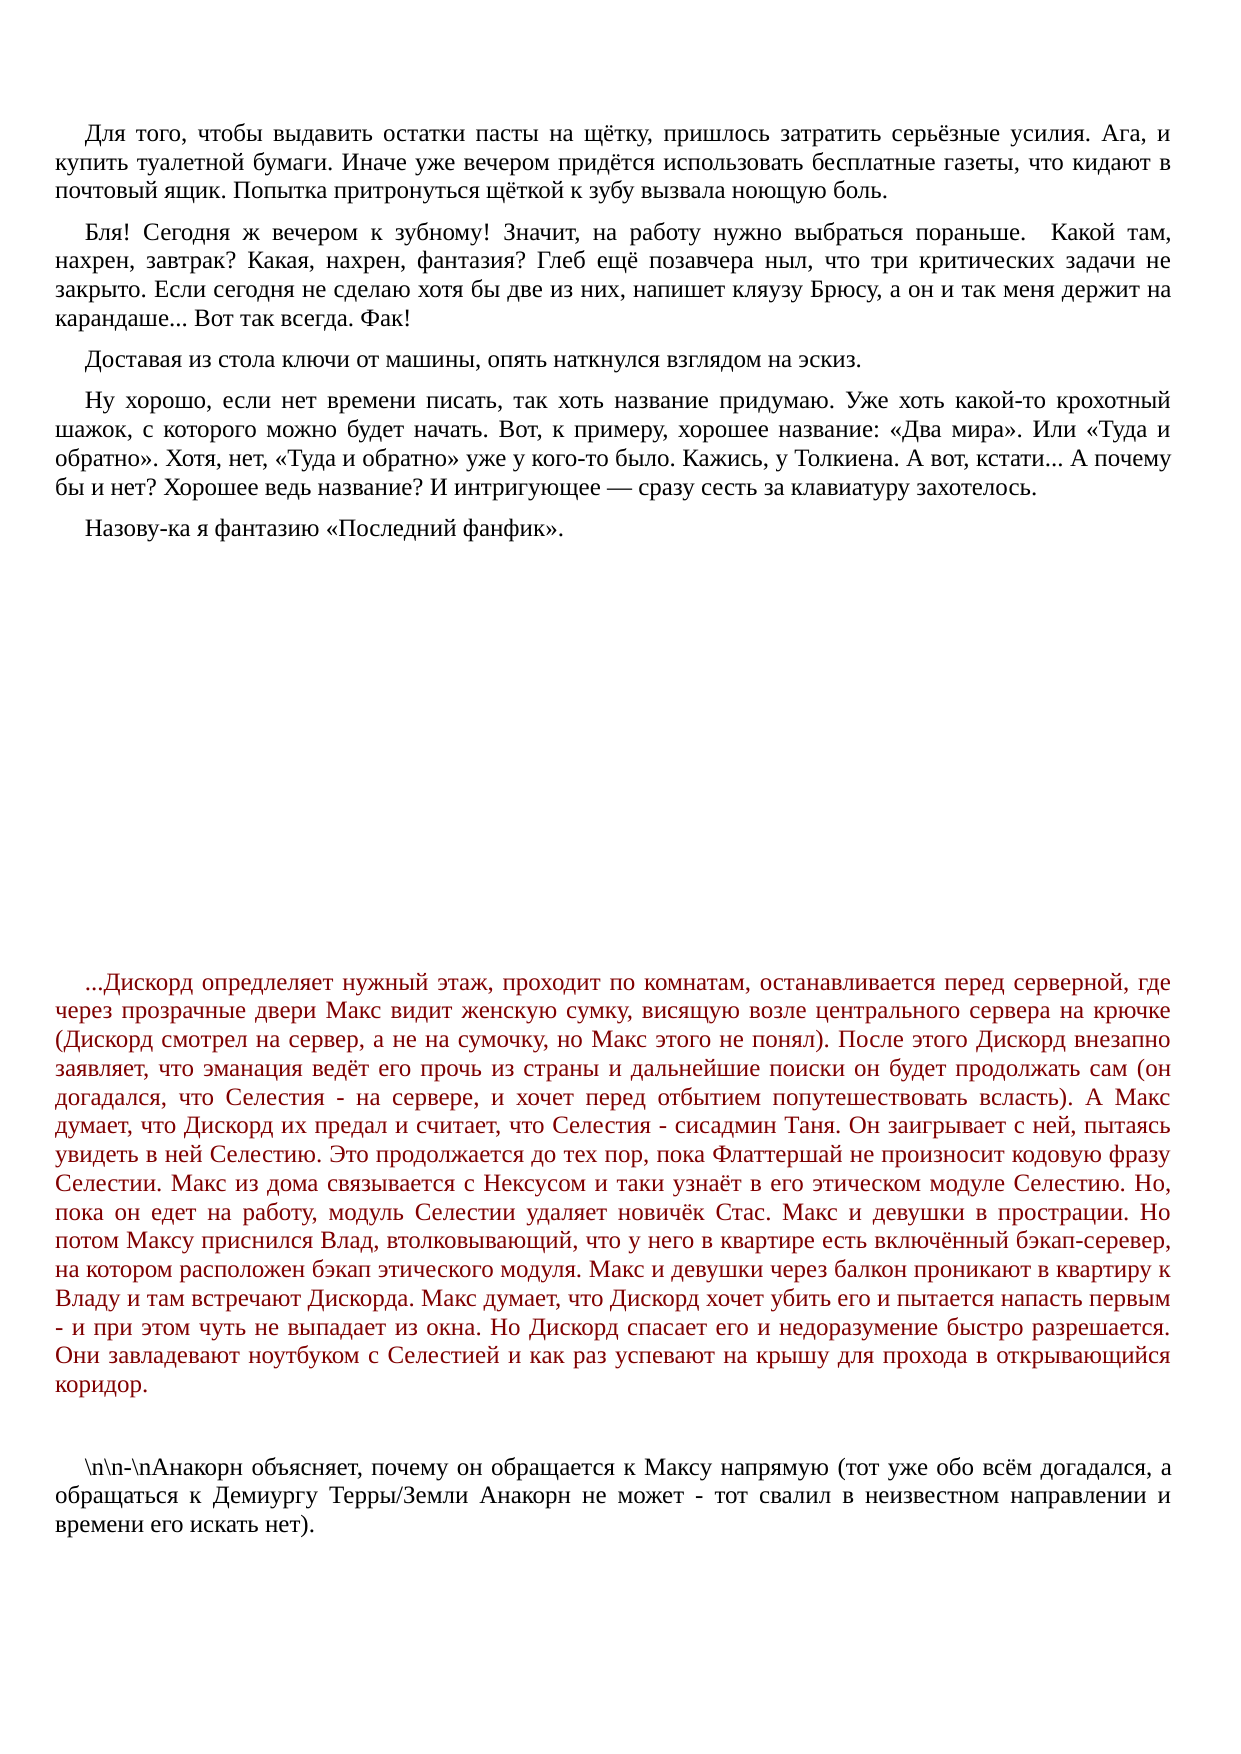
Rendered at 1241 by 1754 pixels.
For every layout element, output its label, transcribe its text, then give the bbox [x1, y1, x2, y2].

text \n\n-\nАнакорн объясняет, почему он обращается к Максу напрямую (тот уже обо всём догадался, а обращаться к Демиургу Терры/Земли Анакорн не может - тот свалил в неизвестном направлении и времени его искать нет). [55, 1452, 1172, 1538]
text Ну хорошо, если нет времени писать, так хоть название придумаю. Уже хоть какой-то крохотный шажок, с которого можно будет начать. Вот, к примеру, хорошее название: «Два мира». Или «Туда и обратно». Хотя, нет, «Туда и обратно» уже у кого-то было. Кажись, у Толкиена. А вот, кстати... А почему бы и нет? Хорошее ведь название? И интригующее — сразу сесть за клавиатуру захотелось. [55, 386, 1172, 501]
text Доставая из стола ключи от машины, опять наткнулся взглядом на эскиз. [55, 344, 1172, 373]
text Для того, чтобы выдавить остатки пасты на щётку, пришлось затратить серьёзные усилия. Ага, и купить туалетной бумаги. Иначе уже вечером придётся использовать бесплатные газеты, что кидают в почтовый ящик. Попытка притронуться щёткой к зубу вызвала ноющую боль. [55, 118, 1172, 204]
text Бля! Сегодня ж вечером к зубному! Значит, на работу нужно выбраться пораньше. Какой там, нахрен, завтрак? Какая, нахрен, фантазия? Глеб ещё позавчера ныл, что три критических задачи не закрыто. Если сегодня не сделаю хотя бы две из них, напишет кляузу Брюсу, а он и так меня держит на карандаше... Вот так всегда. Фак! [55, 217, 1172, 332]
text Назову-ка я фантазию «Последний фанфик». [55, 513, 1172, 542]
text ...Дискорд опредлеляет нужный этаж, проходит по комнатам, останавливается перед серверной, где через прозрачные двери Макс видит женскую сумку, висящую возле центрального сервера на крючке (Дискорд смотрел на сервер, а не на сумочку, но Макс этого не понял). После этого Дискорд внезапно заявляет, что эманация ведёт его прочь из страны и дальнейшие поиски он будет продолжать сам (он догадался, что Селестия - на сервере, и хочет перед отбытием попутешествовать всласть). А Макс думает, что Дискорд их предал и считает, что Селестия - сисадмин Таня. Он заигрывает с ней, пытаясь увидеть в ней Селестию. Это продолжается до тех пор, пока Флаттершай не произносит кодовую фразу Селестии. Макс из дома связывается с Нексусом и таки узнаёт в его этическом модуле Селестию. Но, пока он едет на работу, модуль Селестии удаляет новичёк Стас. Макс и девушки в прострации. Но потом Максу приснился Влад, втолковывающий, что у него в квартире есть включённый бэкап-серевер, на котором расположен бэкап этического модуля. Макс и девушки через балкон проникают в квартиру к Владу и там встречают Дискорда. Макс думает, что Дискорд хочет убить его и пытается напасть первым - и при этом чуть не выпадает из окна. Но Дискорд спасает его и недоразумение быстро разрешается. Они завладевают ноутбуком с Селестией и как раз успевают на крышу для прохода в открывающийся коридор. [55, 967, 1172, 1398]
